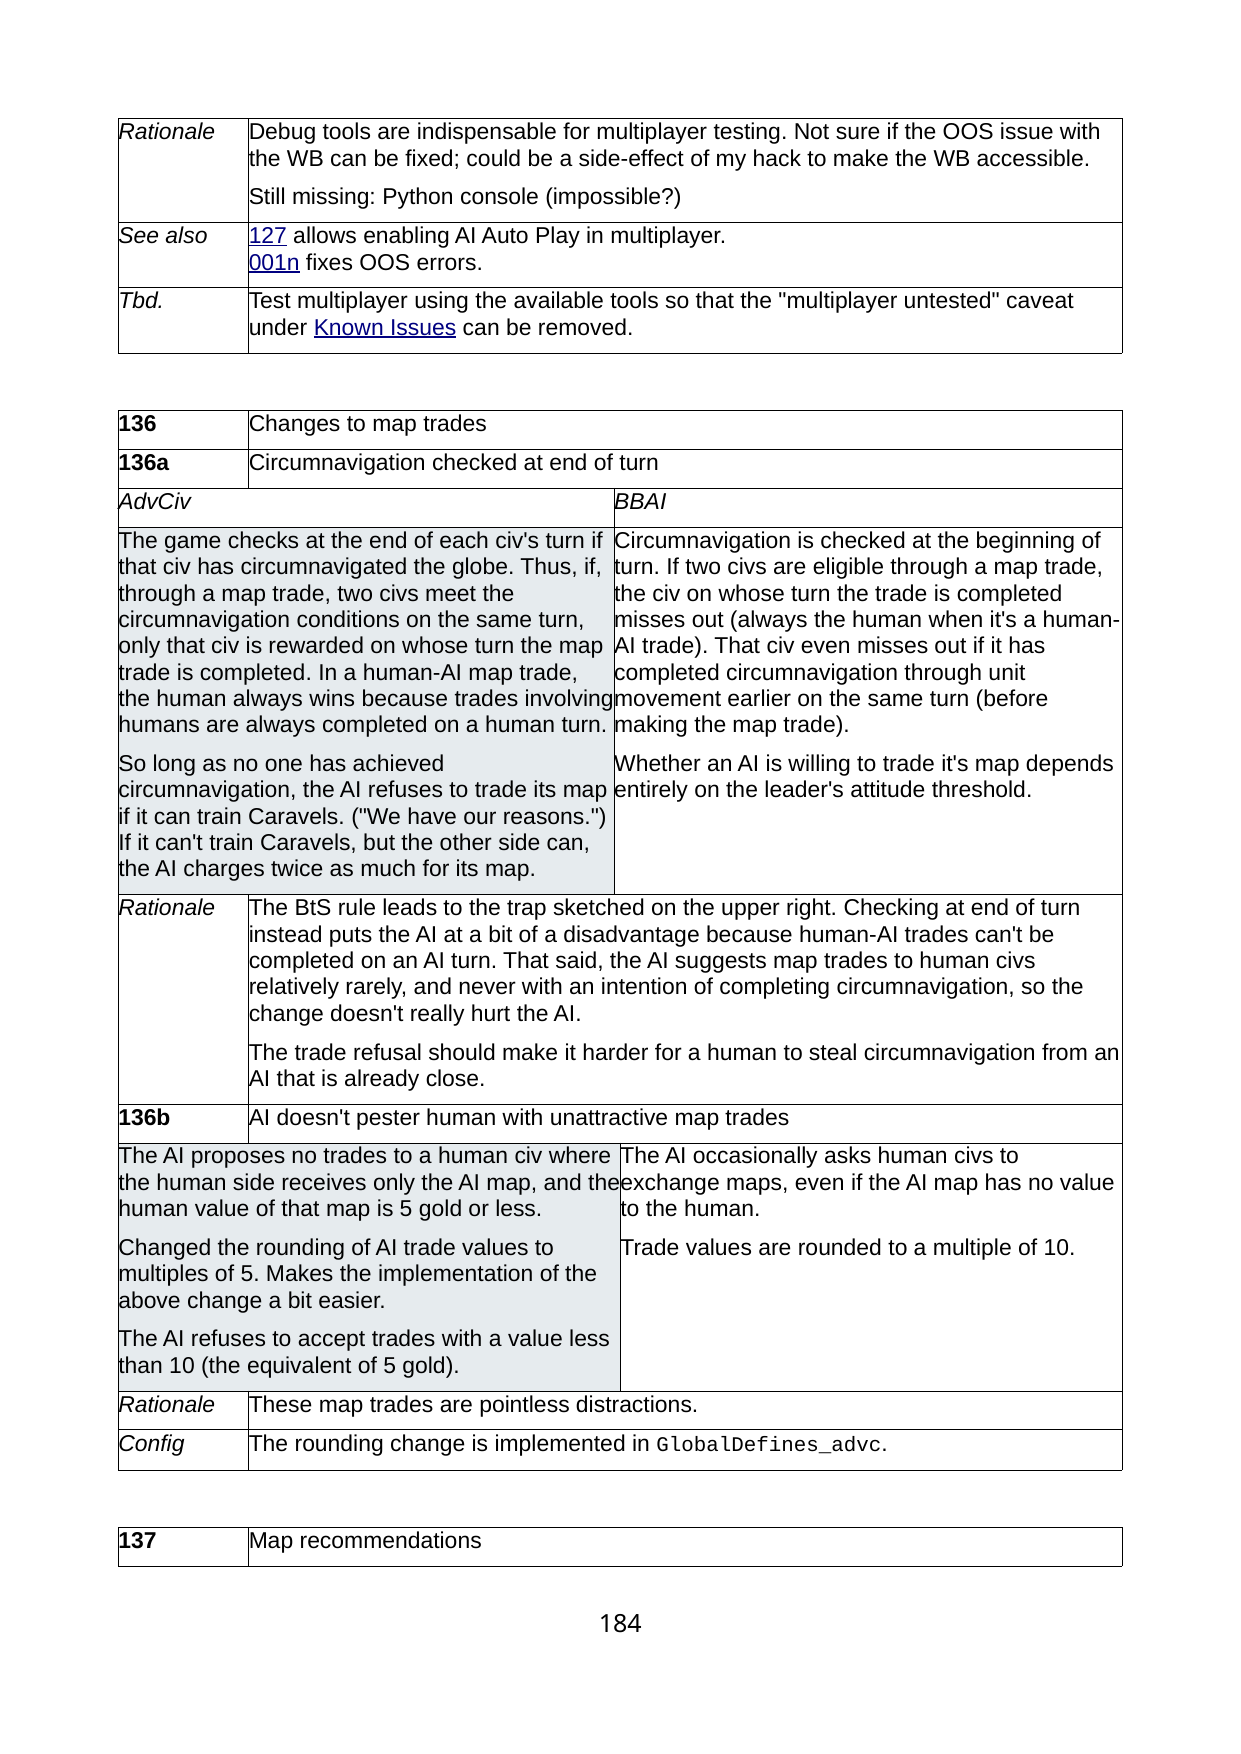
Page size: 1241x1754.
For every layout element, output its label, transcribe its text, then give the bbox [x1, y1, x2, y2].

table_cell These map trades are pointless distractions. [249, 1392, 1122, 1429]
table_cell BBAI [615, 489, 1122, 527]
table_cell The AI occasionally asks human civs to exchange maps, even if the AI map has no value to the human. Trade values are rounded to a multiple of 10. [621, 1144, 1122, 1391]
table_cell The game checks at the end of each civ's turn if that civ has circumnavigated the globe. Thus, if, through a map trade, two civs meet the circumnavigation conditions on the same turn, only that civ is rewarded on whose turn the map trade is completed. In a human-AI map trade, the human always wins because trades involving humans are always completed on a human turn. So long as no one has achieved circumnavigation, the AI refuses to trade its map if it can train Caravels. ("We have our reasons.") If it can't train Caravels, but the other side can, the AI charges twice as much for its map. [119, 528, 614, 894]
table_cell Circumnavigation is checked at the beginning of turn. If two civs are eligible through a map trade, the civ on whose turn the trade is completed misses out (always the human when it's a human-AI trade). That civ even misses out if it has completed circumnavigation through unit movement earlier on the same turn (before making the map trade). Whether an AI is willing to trade it's map depends entirely on the leader's attitude threshold. [615, 528, 1122, 894]
table_header 137 [119, 1528, 248, 1566]
table_cell AdvCiv [119, 489, 614, 527]
table_cell Config [119, 1430, 248, 1469]
table_cell 127 allows enabling AI Auto Play in multiplayer. 001n fixes OOS errors. [249, 223, 1122, 287]
table_cell Debug tools are indispensable for multiplayer testing. Not sure if the OOS issue with the WB can be fixed; could be a side-effect of my hack to make the WB accessible. Still missing: Python console (impossible?) [249, 119, 1122, 222]
table_cell The rounding change is implemented in GlobalDefines_advc. [249, 1430, 1122, 1469]
table_cell Tbd. [119, 288, 248, 352]
table_header 136 [119, 411, 248, 449]
table_cell Test multiplayer using the available tools so that the "multiplayer untested" caveat under Known Issues can be removed. [249, 288, 1122, 352]
table_cell Circumnavigation checked at end of turn [249, 450, 1122, 488]
table_cell 136a [119, 450, 248, 488]
table_cell Rationale [119, 895, 248, 1103]
table_cell The AI proposes no trades to a human civ where the human side receives only the AI map, and the human value of that map is 5 gold or less. Changed the rounding of AI trade values to multiples of 5. Makes the implementation of the above change a bit easier. The AI refuses to accept trades with a value less than 10 (the equivalent of 5 gold). [119, 1144, 620, 1391]
table_cell See also [119, 223, 248, 287]
table_cell AI doesn't pester human with unattractive map trades [249, 1105, 1122, 1142]
table_cell 136b [119, 1105, 248, 1142]
table_cell Rationale [119, 1392, 248, 1429]
table_cell Rationale [119, 119, 248, 222]
table_cell The BtS rule leads to the trap sketched on the upper right. Checking at end of turn instead puts the AI at a bit of a disadvantage because human-AI trades can't be completed on an AI turn. That said, the AI suggests map trades to human civs relatively rarely, and never with an intention of completing circumnavigation, so the change doesn't really hurt the AI. The trade refusal should make it harder for a human to steal circumnavigation from an AI that is already close. [249, 895, 1122, 1103]
table_header Changes to map trades [249, 411, 1122, 449]
table_header Map recommendations [249, 1528, 1122, 1566]
